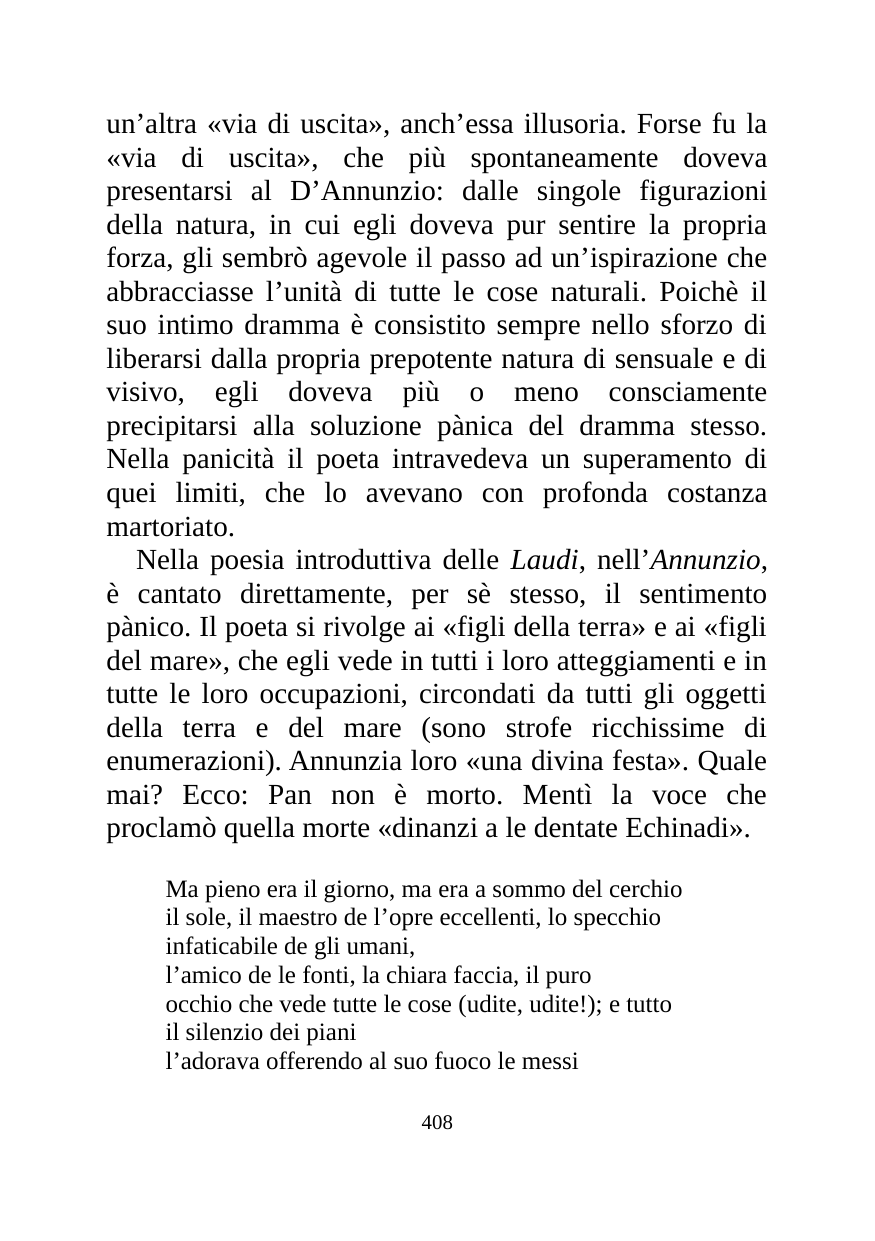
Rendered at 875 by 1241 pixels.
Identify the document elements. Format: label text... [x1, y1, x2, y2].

text Nella poesia introduttiva delle Laudi, nell’Annunzio, è cantato direttamente, per sè stesso, il sentimento pànico. Il poeta si rivolge ai «figli della terra» e ai «figli del mare», che egli vede in tutti i loro atteggiamenti e in tutte le loro occupazioni, circondati da tutti gli oggetti della terra e del mare (sono strofe ricchissime di enumerazioni). Annunzia loro «una divina festa». Quale mai? Ecco: Pan non è morto. Mentì la voce che proclamò quella morte «dinanzi a le dentate Echinadi». [106, 542, 768, 844]
text un’altra «via di uscita», anch’essa illusoria. Forse fu la «via di uscita», che più spontaneamente doveva presentarsi al D’Annunzio: dalle singole figurazioni della natura, in cui egli doveva pur sentire la propria forza, gli sembrò agevole il passo ad un’ispirazione che abbracciasse l’unità di tutte le cose naturali. Poichè il suo intimo dramma è consistito sempre nello sforzo di liberarsi dalla propria prepotente natura di sensuale e di visivo, egli doveva più o meno consciamente precipitarsi alla soluzione pànica del dramma stesso. Nella panicità il poeta intravedeva un superamento di quei limiti, che lo avevano con profonda costanza martoriato. [106, 106, 768, 542]
text Ma pieno era il giorno, ma era a sommo del cerchio il sole, il maestro de l’opre eccellenti, lo specchio infaticabile de gli umani, l’amico de le fonti, la chiara faccia, il puro occhio che vede tutte le cose (udite, udite!); e tutto il silenzio dei piani l’adorava offerendo al suo fuoco le messi [165, 874, 768, 1075]
